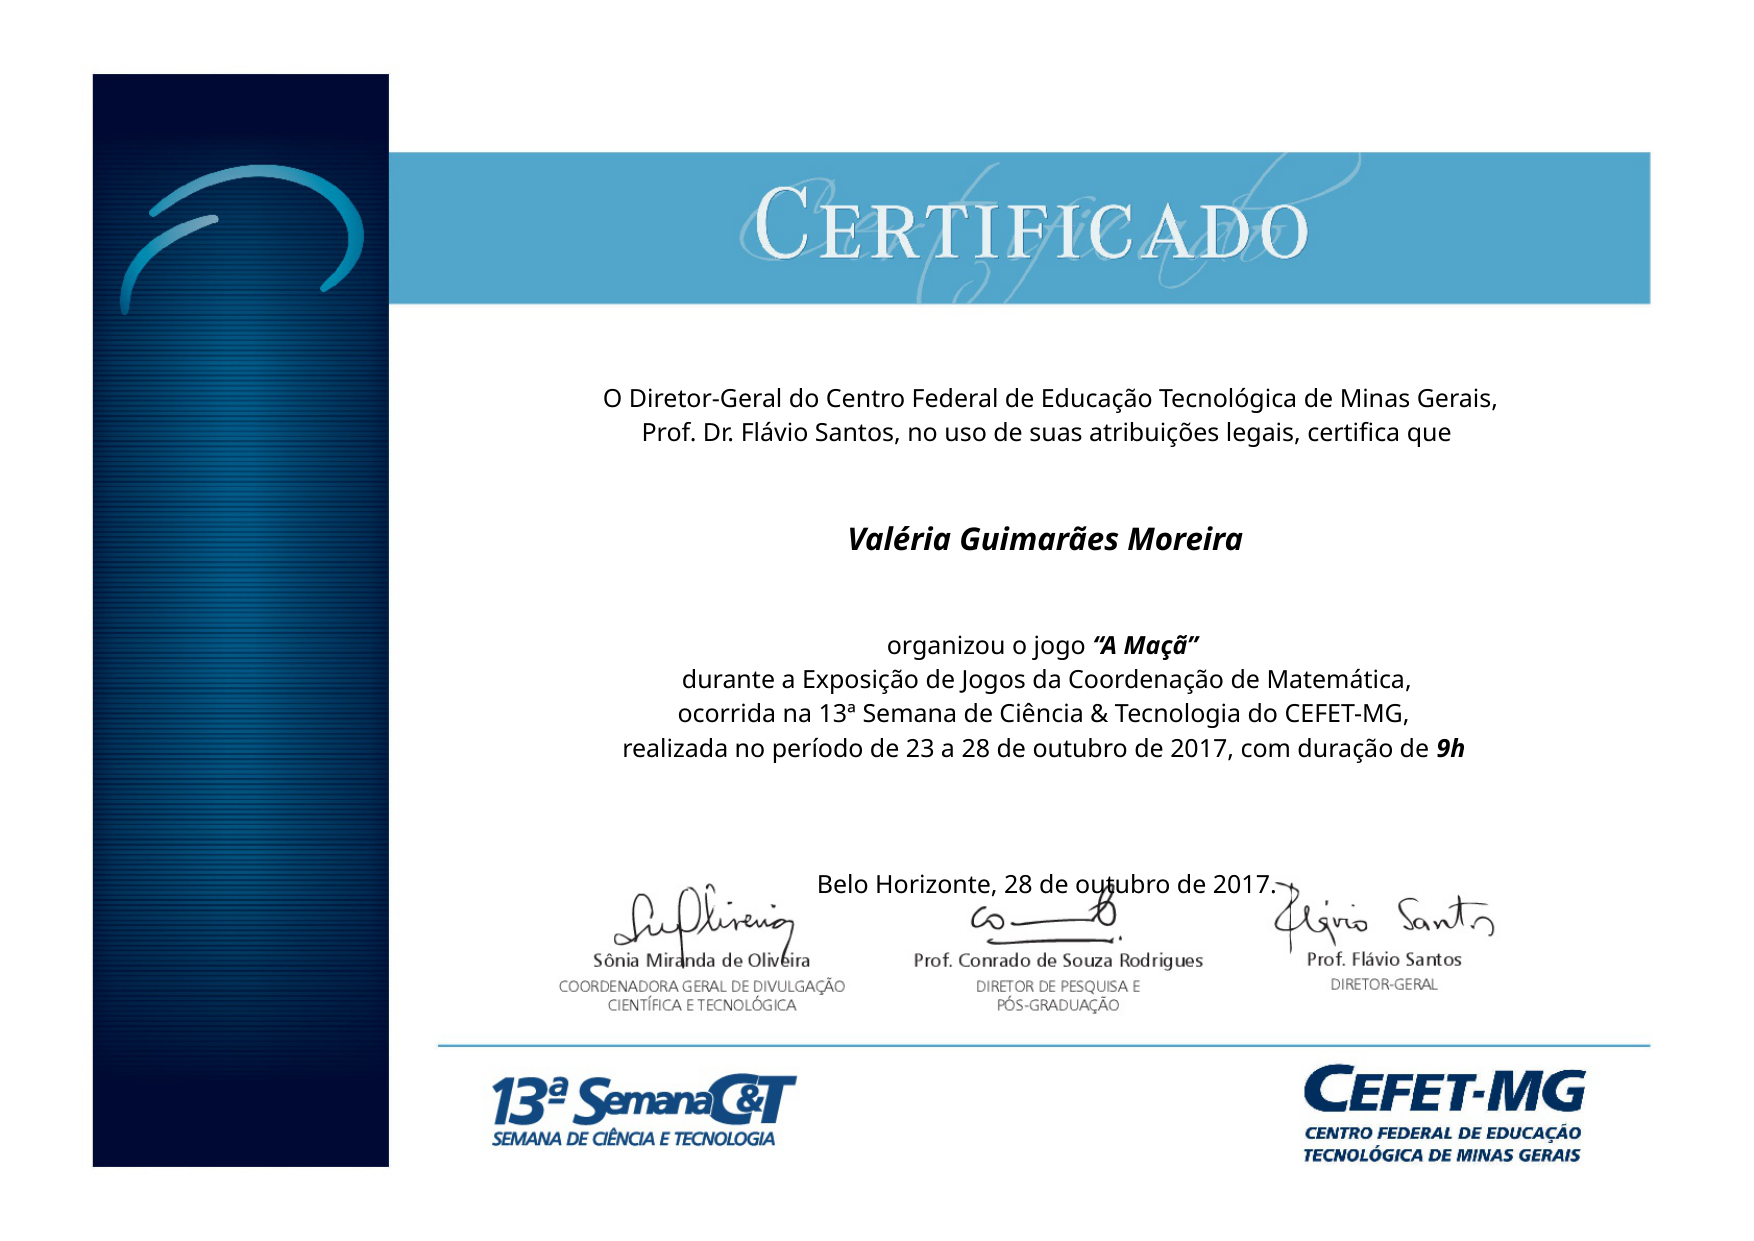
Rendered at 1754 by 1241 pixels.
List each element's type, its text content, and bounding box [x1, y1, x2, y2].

text ocorrida na 13ª Semana de Ciência & Tecnologia do CEFET-MG, [340, 696, 1754, 730]
picture [476, 901, 1277, 1021]
text realizada no período de 23 a 28 de outubro de 2017, com duração de 9h [340, 730, 1754, 764]
text organizou o jogo “A Maçã” [340, 628, 1754, 662]
text durante a Exposição de Jogos da Coordenação de Matemática, [340, 662, 1754, 696]
text O Diretor-Geral do Centro Federal de Educação Tecnológica de Minas Gerais, [0, 381, 1754, 415]
picture [476, 449, 1277, 517]
picture [476, 220, 1277, 381]
text Prof. Dr. Flávio Santos, no uso de suas atribuições legais, certifica que [340, 415, 1754, 449]
picture [476, 764, 1277, 866]
picture [476, 560, 1277, 628]
text Belo Horizonte, 28 de outubro de 2017. [340, 866, 1754, 901]
text Valéria Guimarães Moreira [340, 517, 1754, 560]
